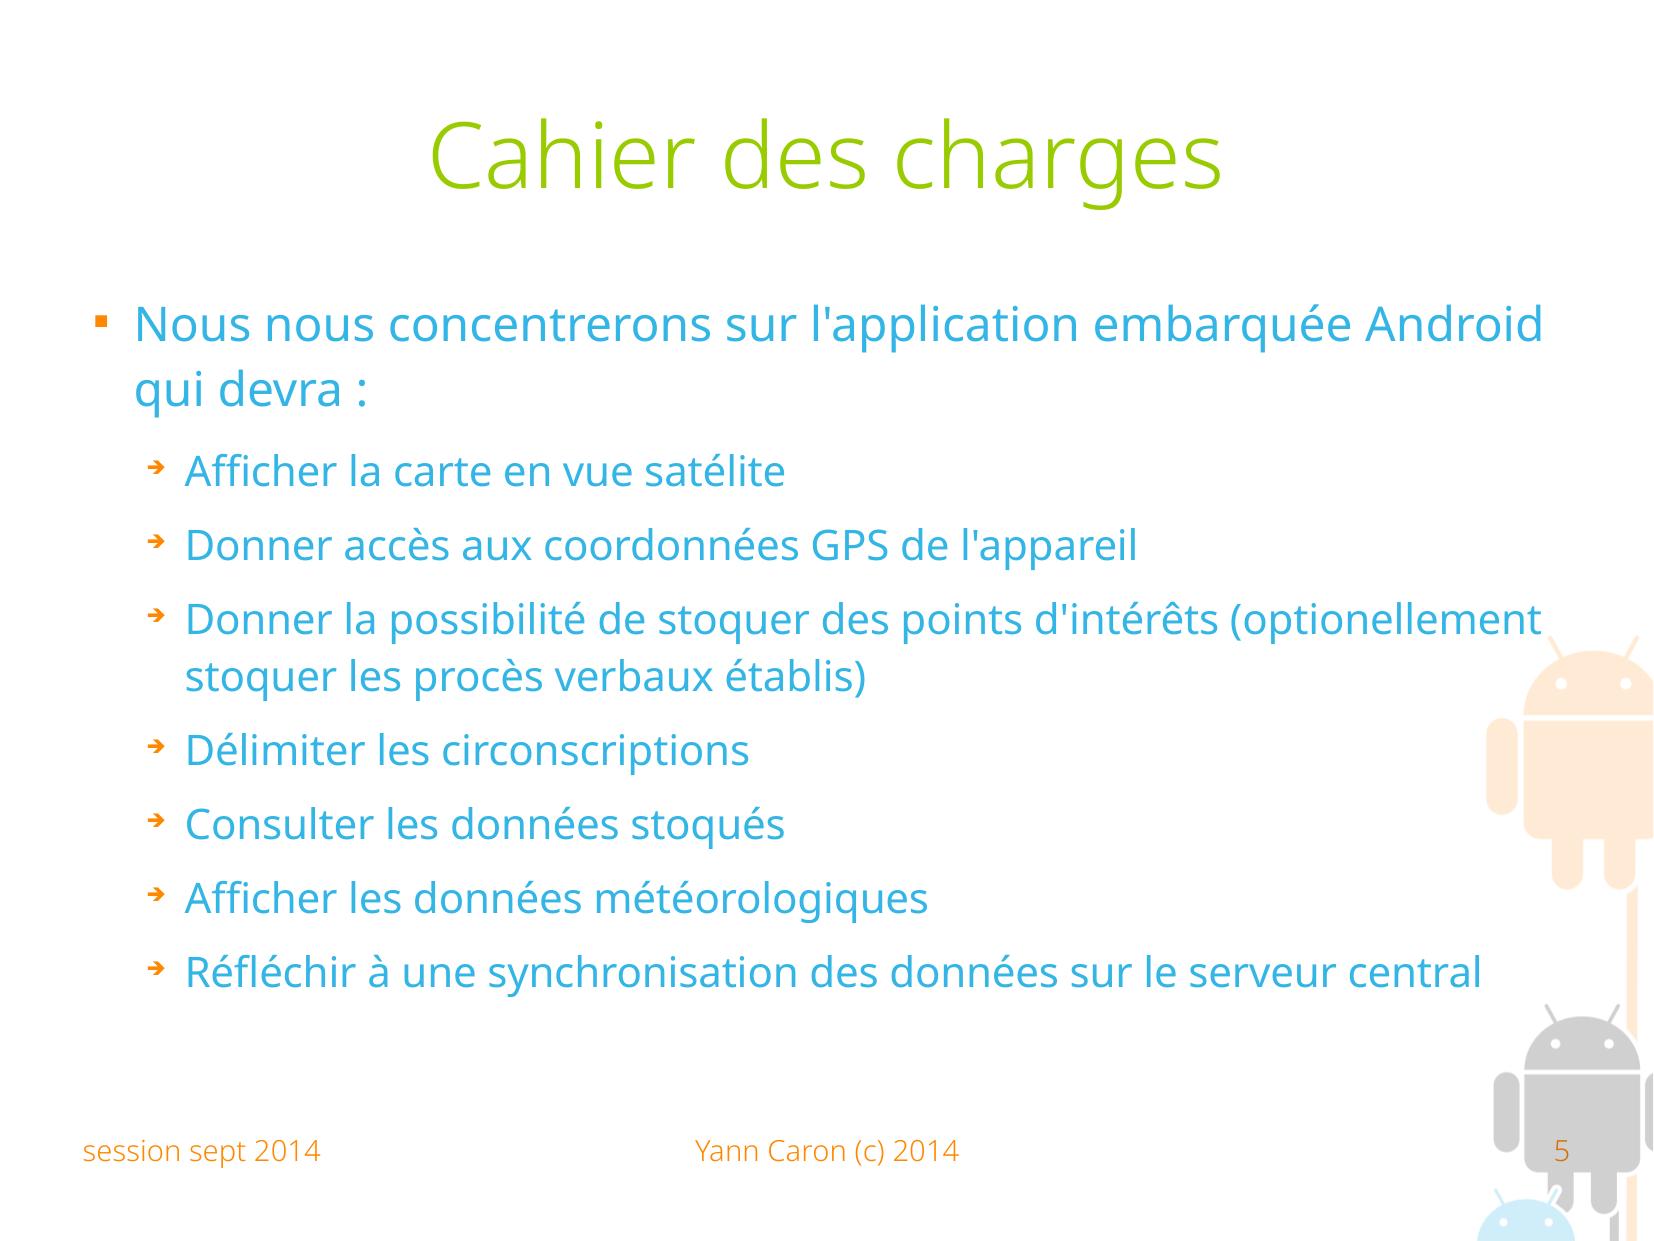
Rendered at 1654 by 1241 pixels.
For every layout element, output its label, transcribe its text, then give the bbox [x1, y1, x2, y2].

list Nous nous concentrerons sur l'application embarquée Android qui devra : Afficher la carte en vue satélite Donner accès aux coordonnées GPS de l'appareil Donner la possibilité de stoquer des points d'intérêts (optionellement stoquer les procès verbaux établis) Délimiter les circonscriptions Consulter les données stoqués Afficher les données météorologiques Réfléchir à une synchronisation des données sur le serveur central [82, 290, 1571, 1010]
picture [240, 423, 1654, 1241]
title Cahier des charges [82, 49, 1571, 257]
